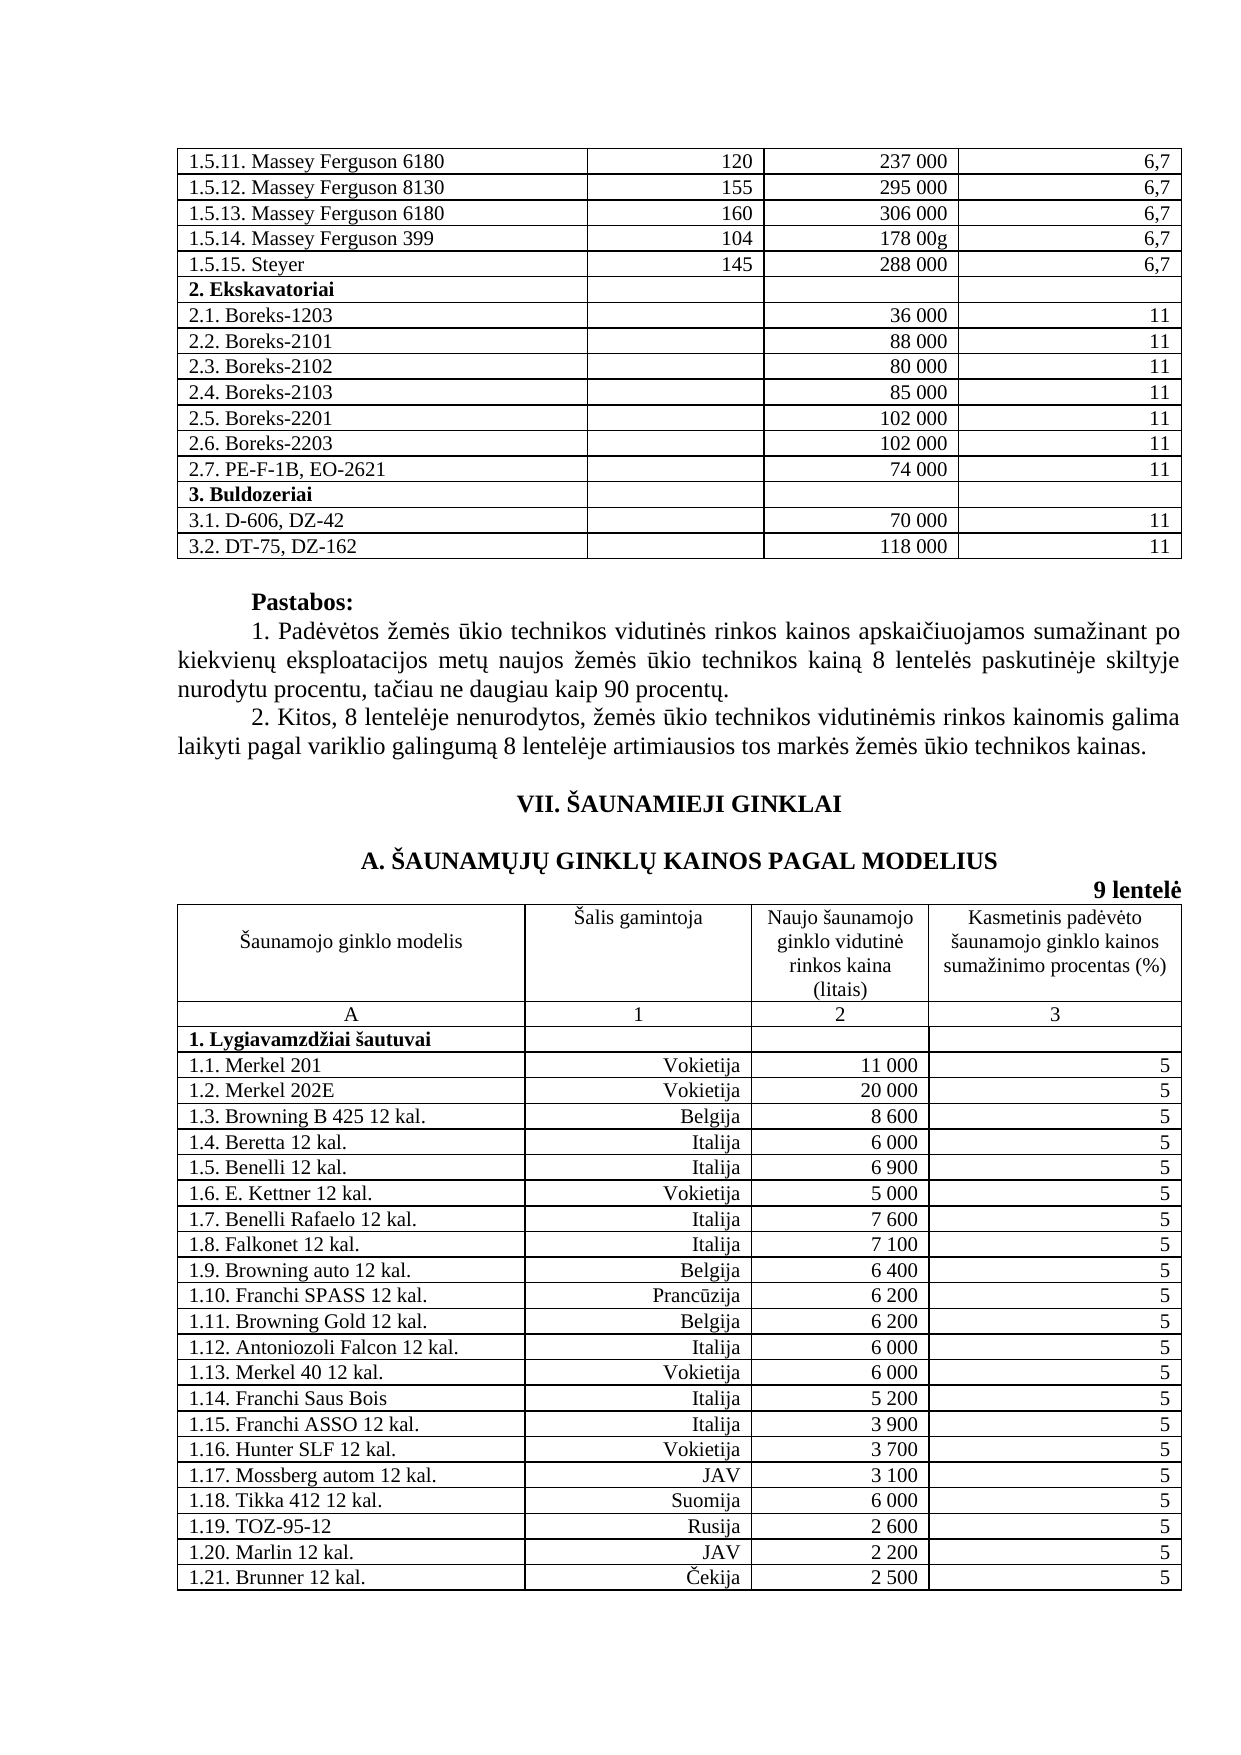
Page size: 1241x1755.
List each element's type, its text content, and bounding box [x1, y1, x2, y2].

table_cell 5 200 [752, 1386, 928, 1410]
text 2. Kitos, 8 lentelėje nenurodytos, žemės ūkio technikos vidutinėmis rinkos kainomis galima laikyti pagal variklio galingumą 8 lentelėje artimiausios tos markės žemės ūkio technikos kainas. [177, 702, 1181, 760]
table_header Šaunamojo ginklo modelis [178, 905, 524, 1001]
table_cell 7 600 [752, 1207, 928, 1231]
table_cell A [178, 1002, 524, 1026]
table_cell 20 000 [752, 1078, 928, 1102]
table_cell 6,7 [959, 252, 1181, 276]
table_cell 11 [959, 354, 1181, 378]
table_cell 11 [959, 457, 1181, 481]
table_cell 2. Ekskavatoriai [178, 277, 587, 301]
table_cell 3.2. DT-75, DZ-162 [178, 534, 587, 558]
table_cell 1.5.15. Steyer [178, 252, 587, 276]
table_cell [588, 380, 763, 404]
table_cell 3.1. D-606, DZ-42 [178, 508, 587, 532]
table_cell 3. Buldozeriai [178, 482, 587, 506]
table_cell 3 100 [752, 1463, 928, 1487]
table_cell 2 500 [752, 1565, 928, 1589]
table_cell 1.5.14. Massey Ferguson 399 [178, 226, 587, 250]
table_cell Italija [526, 1232, 751, 1256]
table_cell 6 000 [752, 1360, 928, 1384]
table_cell 1.4. Beretta 12 kal. [178, 1130, 524, 1154]
table_cell 6 400 [752, 1258, 928, 1282]
table_cell 74 000 [765, 457, 958, 481]
table_cell [588, 457, 763, 481]
table_header Šalis gamintoja [526, 905, 751, 1001]
table_cell [588, 303, 763, 327]
table_cell 5 [930, 1283, 1181, 1307]
table_cell 5 [930, 1207, 1181, 1231]
table_cell 36 000 [765, 303, 958, 327]
table_cell 1.19. TOZ-95-12 [178, 1514, 524, 1538]
table_cell 155 [588, 175, 763, 199]
table_cell Vokietija [526, 1078, 751, 1102]
table_cell Italija [526, 1412, 751, 1436]
table_cell [959, 277, 1181, 301]
table_cell 11 [959, 508, 1181, 532]
table_cell [588, 277, 763, 301]
table_cell 11 [959, 303, 1181, 327]
table_cell 1.17. Mossberg autom 12 kal. [178, 1463, 524, 1487]
table_cell Italija [526, 1130, 751, 1154]
table_cell 1.5.12. Massey Ferguson 8130 [178, 175, 587, 199]
table_cell 1. Lygiavamzdžiai šautuvai [178, 1027, 524, 1051]
table_cell 2 600 [752, 1514, 928, 1538]
table_cell [588, 329, 763, 353]
text 9 lentelė [177, 875, 1181, 904]
table_cell 1.6. E. Kettner 12 kal. [178, 1181, 524, 1205]
table_cell Italija [526, 1335, 751, 1359]
table_cell Italija [526, 1207, 751, 1231]
table_cell 1.5.11. Massey Ferguson 6180 [178, 149, 587, 173]
table_cell 288 000 [765, 252, 958, 276]
table_cell 6 000 [752, 1130, 928, 1154]
table_cell 5 [930, 1386, 1181, 1410]
table_cell 1.10. Franchi SPASS 12 kal. [178, 1283, 524, 1307]
table_cell 2.7. PE-F-1B, EO-2621 [178, 457, 587, 481]
table_cell [588, 482, 763, 506]
table_cell 6 200 [752, 1283, 928, 1307]
table_cell 6 000 [752, 1488, 928, 1512]
table_cell 5 [930, 1309, 1181, 1333]
text VII. ŠAUNAMIEJI GINKLAI [177, 789, 1181, 817]
table_cell 11 [959, 406, 1181, 429]
table_cell 104 [588, 226, 763, 250]
table_cell 2 200 [752, 1540, 928, 1564]
table_cell Prancūzija [526, 1283, 751, 1307]
table_cell [765, 277, 958, 301]
table_cell 5 [930, 1155, 1181, 1179]
table_cell Vokietija [526, 1053, 751, 1077]
table_cell 5 [930, 1232, 1181, 1256]
table_cell 7 100 [752, 1232, 928, 1256]
table_cell 2.5. Boreks-2201 [178, 406, 587, 429]
table_cell 6,7 [959, 201, 1181, 224]
table_cell Belgija [526, 1309, 751, 1333]
table_cell 2.1. Boreks-1203 [178, 303, 587, 327]
table_cell Vokietija [526, 1437, 751, 1461]
table_cell 3 [929, 1002, 1181, 1026]
table_cell 1.16. Hunter SLF 12 kal. [178, 1437, 524, 1461]
table_cell 5 [930, 1437, 1181, 1461]
table_cell [752, 1027, 928, 1051]
table_cell Vokietija [526, 1181, 751, 1205]
table_cell [588, 406, 763, 429]
table_cell 11 [959, 534, 1181, 558]
table_cell Suomija [526, 1488, 751, 1512]
table_cell [765, 482, 958, 506]
table_cell 5 [930, 1335, 1181, 1359]
table_cell 1.3. Browning B 425 12 kal. [178, 1104, 524, 1128]
table_cell 6,7 [959, 175, 1181, 199]
table_cell 5 000 [752, 1181, 928, 1205]
table_cell 5 [930, 1130, 1181, 1154]
table_cell 70 000 [765, 508, 958, 532]
table_cell 88 000 [765, 329, 958, 353]
table_header Naujo šaunamojo ginklo vidutinė rinkos kaina (litais) [752, 905, 928, 1001]
table_cell 5 [930, 1412, 1181, 1436]
table_cell 5 [930, 1514, 1181, 1538]
table_cell 2 [752, 1002, 928, 1026]
table_cell [930, 1027, 1181, 1051]
table_cell [526, 1027, 751, 1051]
table_cell 5 [930, 1360, 1181, 1384]
table_cell 1.21. Brunner 12 kal. [178, 1565, 524, 1589]
table_cell 1.15. Franchi ASSO 12 kal. [178, 1412, 524, 1436]
table_cell 1.7. Benelli Rafaelo 12 kal. [178, 1207, 524, 1231]
table_cell 1.2. Merkel 202E [178, 1078, 524, 1102]
table_cell 1.5. Benelli 12 kal. [178, 1155, 524, 1179]
table_cell 80 000 [765, 354, 958, 378]
table_header Kasmetinis padėvėto šaunamojo ginklo kainos sumažinimo procentas (%) [929, 905, 1181, 1001]
text 1. Padėvėtos žemės ūkio technikos vidutinės rinkos kainos apskaičiuojamos sumažinant po kiekvienų eksploatacijos metų naujos žemės ūkio technikos kainą 8 lentelės paskutinėje skiltyje nurodytu procentu, tačiau ne daugiau kaip 90 procentų. [177, 616, 1181, 702]
table_cell 6 000 [752, 1335, 928, 1359]
table_cell Belgija [526, 1258, 751, 1282]
table_cell 2.4. Boreks-2103 [178, 380, 587, 404]
table_cell JAV [526, 1540, 751, 1564]
table_cell 11 000 [752, 1053, 928, 1077]
table_cell 2.2. Boreks-2101 [178, 329, 587, 353]
table_cell [588, 354, 763, 378]
table_cell Belgija [526, 1104, 751, 1128]
table_cell 2.3. Boreks-2102 [178, 354, 587, 378]
table_cell Italija [526, 1155, 751, 1179]
table_cell Rusija [526, 1514, 751, 1538]
table_cell JAV [526, 1463, 751, 1487]
table_cell 5 [930, 1181, 1181, 1205]
table_cell 3 700 [752, 1437, 928, 1461]
text A. ŠAUNAMŲJŲ GINKLŲ KAINOS PAGAL MODELIUS [177, 846, 1181, 875]
table_cell 1 [526, 1002, 751, 1026]
table_cell 6,7 [959, 149, 1181, 173]
table_cell 5 [930, 1258, 1181, 1282]
table_cell 1.1. Merkel 201 [178, 1053, 524, 1077]
table_cell 6 200 [752, 1309, 928, 1333]
table_cell 5 [930, 1488, 1181, 1512]
table_cell 1.13. Merkel 40 12 kal. [178, 1360, 524, 1384]
table_cell 178 00g [765, 226, 958, 250]
table_cell 8 600 [752, 1104, 928, 1128]
table_cell 11 [959, 380, 1181, 404]
table_cell 120 [588, 149, 763, 173]
table_cell 2.6. Boreks-2203 [178, 431, 587, 455]
table_cell 295 000 [765, 175, 958, 199]
table_cell 1.18. Tikka 412 12 kal. [178, 1488, 524, 1512]
table_cell 118 000 [765, 534, 958, 558]
table_cell 6,7 [959, 226, 1181, 250]
table_cell 5 [930, 1104, 1181, 1128]
table_cell Čekija [526, 1565, 751, 1589]
table_cell 5 [930, 1078, 1181, 1102]
table_cell 5 [930, 1540, 1181, 1564]
table_cell 102 000 [765, 431, 958, 455]
table_cell 5 [930, 1565, 1181, 1589]
table_cell 306 000 [765, 201, 958, 224]
table_cell 145 [588, 252, 763, 276]
table_cell Italija [526, 1386, 751, 1410]
table_cell 1.11. Browning Gold 12 kal. [178, 1309, 524, 1333]
table_cell 1.9. Browning auto 12 kal. [178, 1258, 524, 1282]
table_cell 5 [930, 1053, 1181, 1077]
table_cell [588, 508, 763, 532]
table_cell 6 900 [752, 1155, 928, 1179]
table_cell 160 [588, 201, 763, 224]
table_cell 11 [959, 431, 1181, 455]
table_cell 1.8. Falkonet 12 kal. [178, 1232, 524, 1256]
table_cell [588, 431, 763, 455]
table_cell 1.20. Marlin 12 kal. [178, 1540, 524, 1564]
table_cell 1.12. Antoniozoli Falcon 12 kal. [178, 1335, 524, 1359]
table_cell 5 [930, 1463, 1181, 1487]
table_cell Vokietija [526, 1360, 751, 1384]
table_cell [959, 482, 1181, 506]
table_cell 237 000 [765, 149, 958, 173]
text Pastabos: [177, 587, 1181, 616]
table_cell 1.14. Franchi Saus Bois [178, 1386, 524, 1410]
table_cell 102 000 [765, 406, 958, 429]
table_cell 85 000 [765, 380, 958, 404]
table_cell 11 [959, 329, 1181, 353]
table_cell [588, 534, 763, 558]
table_cell 1.5.13. Massey Ferguson 6180 [178, 201, 587, 224]
table_cell 3 900 [752, 1412, 928, 1436]
